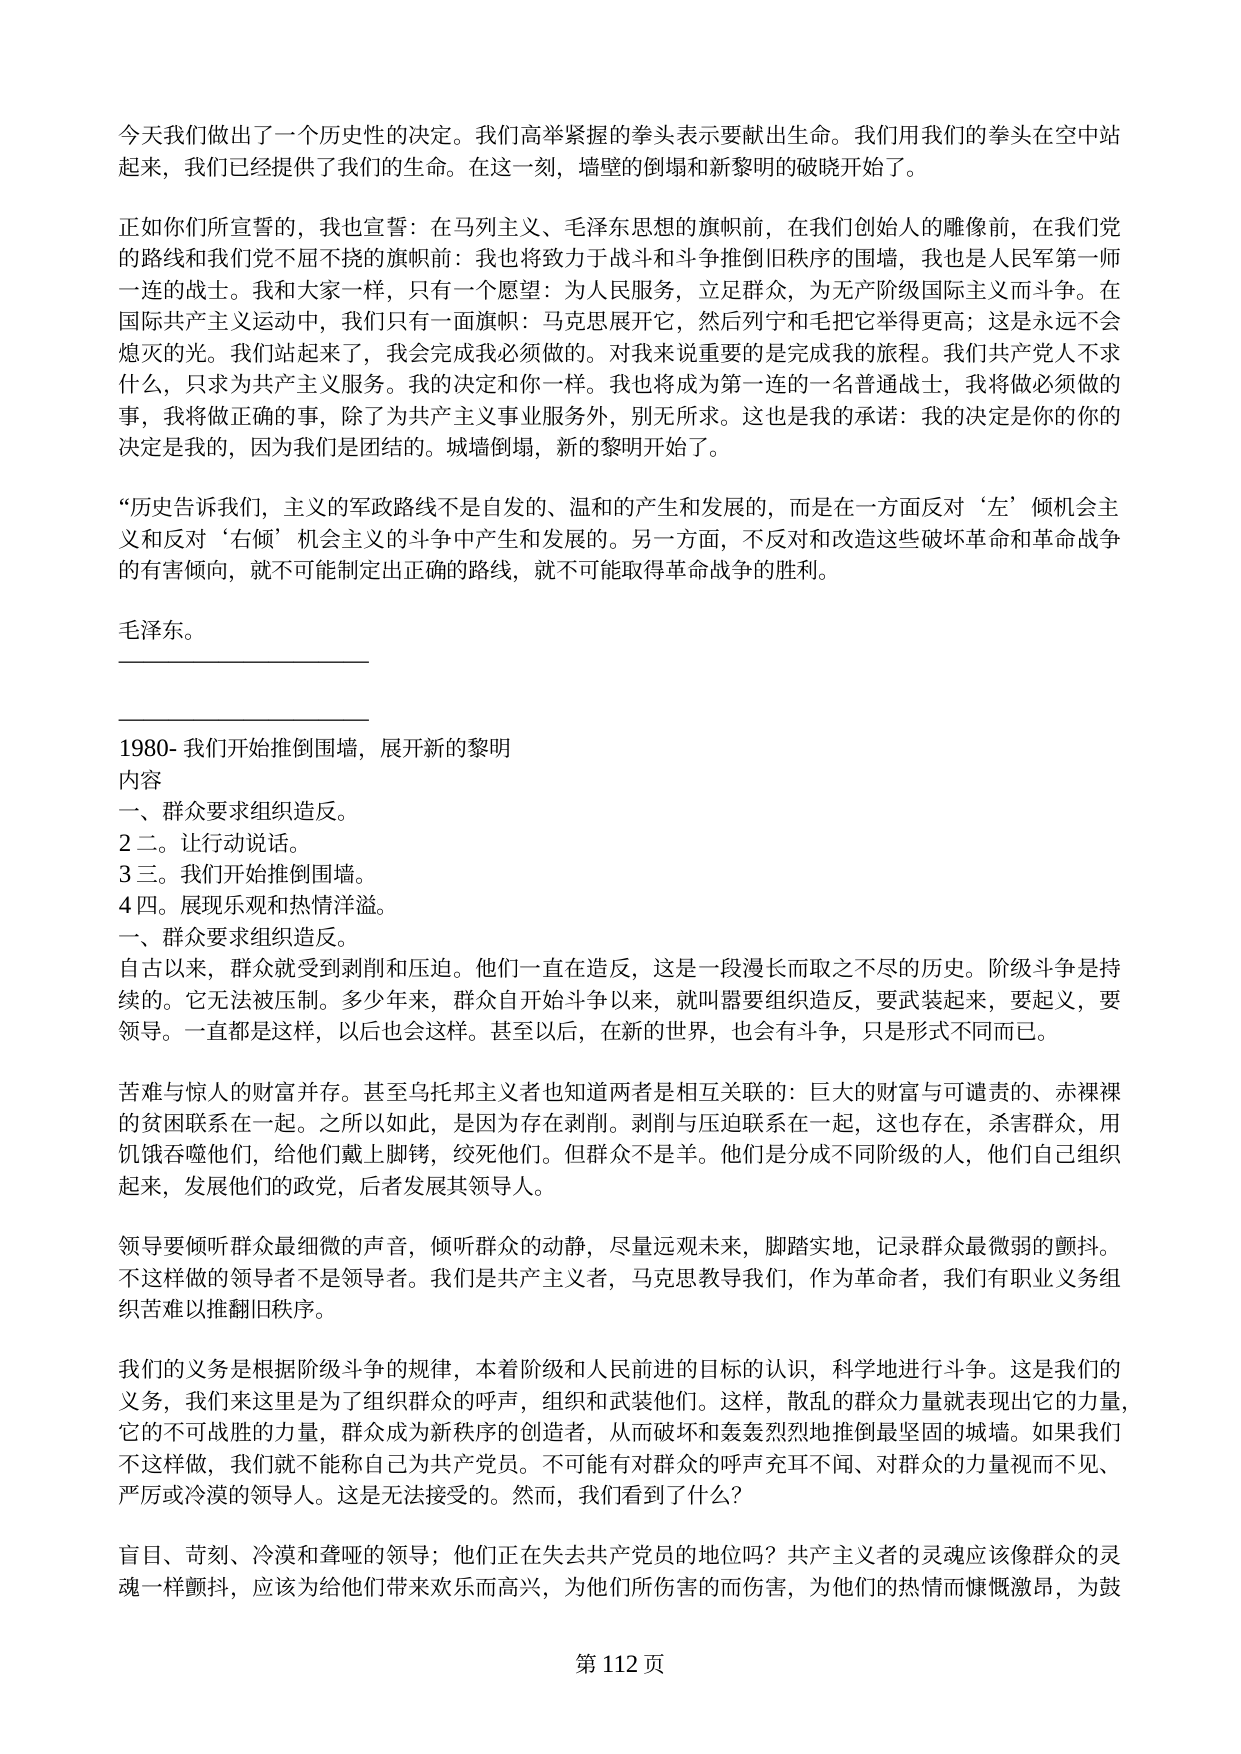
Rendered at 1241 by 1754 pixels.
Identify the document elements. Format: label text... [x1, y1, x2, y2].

text 内容 [118, 763, 1122, 794]
text 4四。展现乐观和热情洋溢。 [118, 889, 1122, 920]
text 3三。我们开始推倒围墙。 [118, 857, 1122, 889]
text 正如你们所宣誓的，我也宣誓：在马列主义、毛泽东思想的旗帜前，在我们创始人的雕像前，在我们党的路线和我们党不屈不挠的旗帜前：我也将致力于战斗和斗争推倒旧秩序的围墙，我也是人民军第一师一连的战士。我和大家一样，只有一个愿望：为人民服务，立足群众，为无产阶级国际主义而斗争。在国际共产主义运动中，我们只有一面旗帜：马克思展开它，然后列宁和毛把它举得更高；这是永远不会熄灭的光。我们站起来了，我会完成我必须做的。对我来说重要的是完成我的旅程。我们共产党人不求什么，只求为共产主义服务。我的决定和你一样。我也将成为第一连的一名普通战士，我将做必须做的事，我将做正确的事，除了为共产主义事业服务外，别无所求。这也是我的承诺：我的决定是你的你的决定是我的，因为我们是团结的。城墙倒塌，新的黎明开始了。 [118, 210, 1122, 462]
text 2二。让行动说话。 [118, 826, 1122, 857]
text —————————— [118, 645, 1122, 674]
text —————————— [118, 703, 1122, 731]
text 1980- 我们开始推倒围墙，展开新的黎明 [118, 731, 1122, 763]
text 盲目、苛刻、冷漠和聋哑的领导；他们正在失去共产党员的地位吗？共产主义者的灵魂应该像群众的灵魂一样颤抖，应该为给他们带来欢乐而高兴，为他们所伤害的而伤害，为他们的热情而慷慨激昂，为鼓 [118, 1538, 1122, 1601]
text 自古以来，群众就受到剥削和压迫。他们一直在造反，这是一段漫长而取之不尽的历史。阶级斗争是持续的。它无法被压制。多少年来，群众自开始斗争以来，就叫嚣要组织造反，要武装起来，要起义，要领导。一直都是这样，以后也会这样。甚至以后，在新的世界，也会有斗争，只是形式不同而已。 [118, 952, 1122, 1046]
text “历史告诉我们，主义的军政路线不是自发的、温和的产生和发展的，而是在一方面反对‘左’倾机会主义和反对‘右倾’机会主义的斗争中产生和发展的。另一方面，不反对和改造这些破坏革命和革命战争的有害倾向，就不可能制定出正确的路线，就不可能取得革命战争的胜利。 [118, 491, 1122, 585]
text 今天我们做出了一个历史性的决定。我们高举紧握的拳头表示要献出生命。我们用我们的拳头在空中站起来，我们已经提供了我们的生命。在这一刻，墙壁的倒塌和新黎明的破晓开始了。 [118, 118, 1122, 181]
text 毛泽东。 [118, 614, 1122, 645]
text 一、群众要求组织造反。 [118, 794, 1122, 826]
text 领导要倾听群众最细微的声音，倾听群众的动静，尽量远观未来，脚踏实地，记录群众最微弱的颤抖。不这样做的领导者不是领导者。我们是共产主义者，马克思教导我们，作为革命者，我们有职业义务组织苦难以推翻旧秩序。 [118, 1229, 1122, 1324]
text 一、群众要求组织造反。 [118, 920, 1122, 952]
text 我们的义务是根据阶级斗争的规律，本着阶级和人民前进的目标的认识，科学地进行斗争。这是我们的义务，我们来这里是为了组织群众的呼声，组织和武装他们。这样，散乱的群众力量就表现出它的力量，它的不可战胜的力量，群众成为新秩序的创造者，从而破坏和轰轰烈烈地推倒最坚固的城墙。如果我们不这样做，我们就不能称自己为共产党员。不可能有对群众的呼声充耳不闻、对群众的力量视而不见、严厉或冷漠的领导人。这是无法接受的。然而，我们看到了什么？ [118, 1352, 1122, 1510]
text 苦难与惊人的财富并存。甚至乌托邦主义者也知道两者是相互关联的：巨大的财富与可谴责的、赤裸裸的贫困联系在一起。之所以如此，是因为存在剥削。剥削与压迫联系在一起，这也存在，杀害群众，用饥饿吞噬他们，给他们戴上脚铐，绞死他们。但群众不是羊。他们是分成不同阶级的人，他们自己组织起来，发展他们的政党，后者发展其领导人。 [118, 1075, 1122, 1201]
